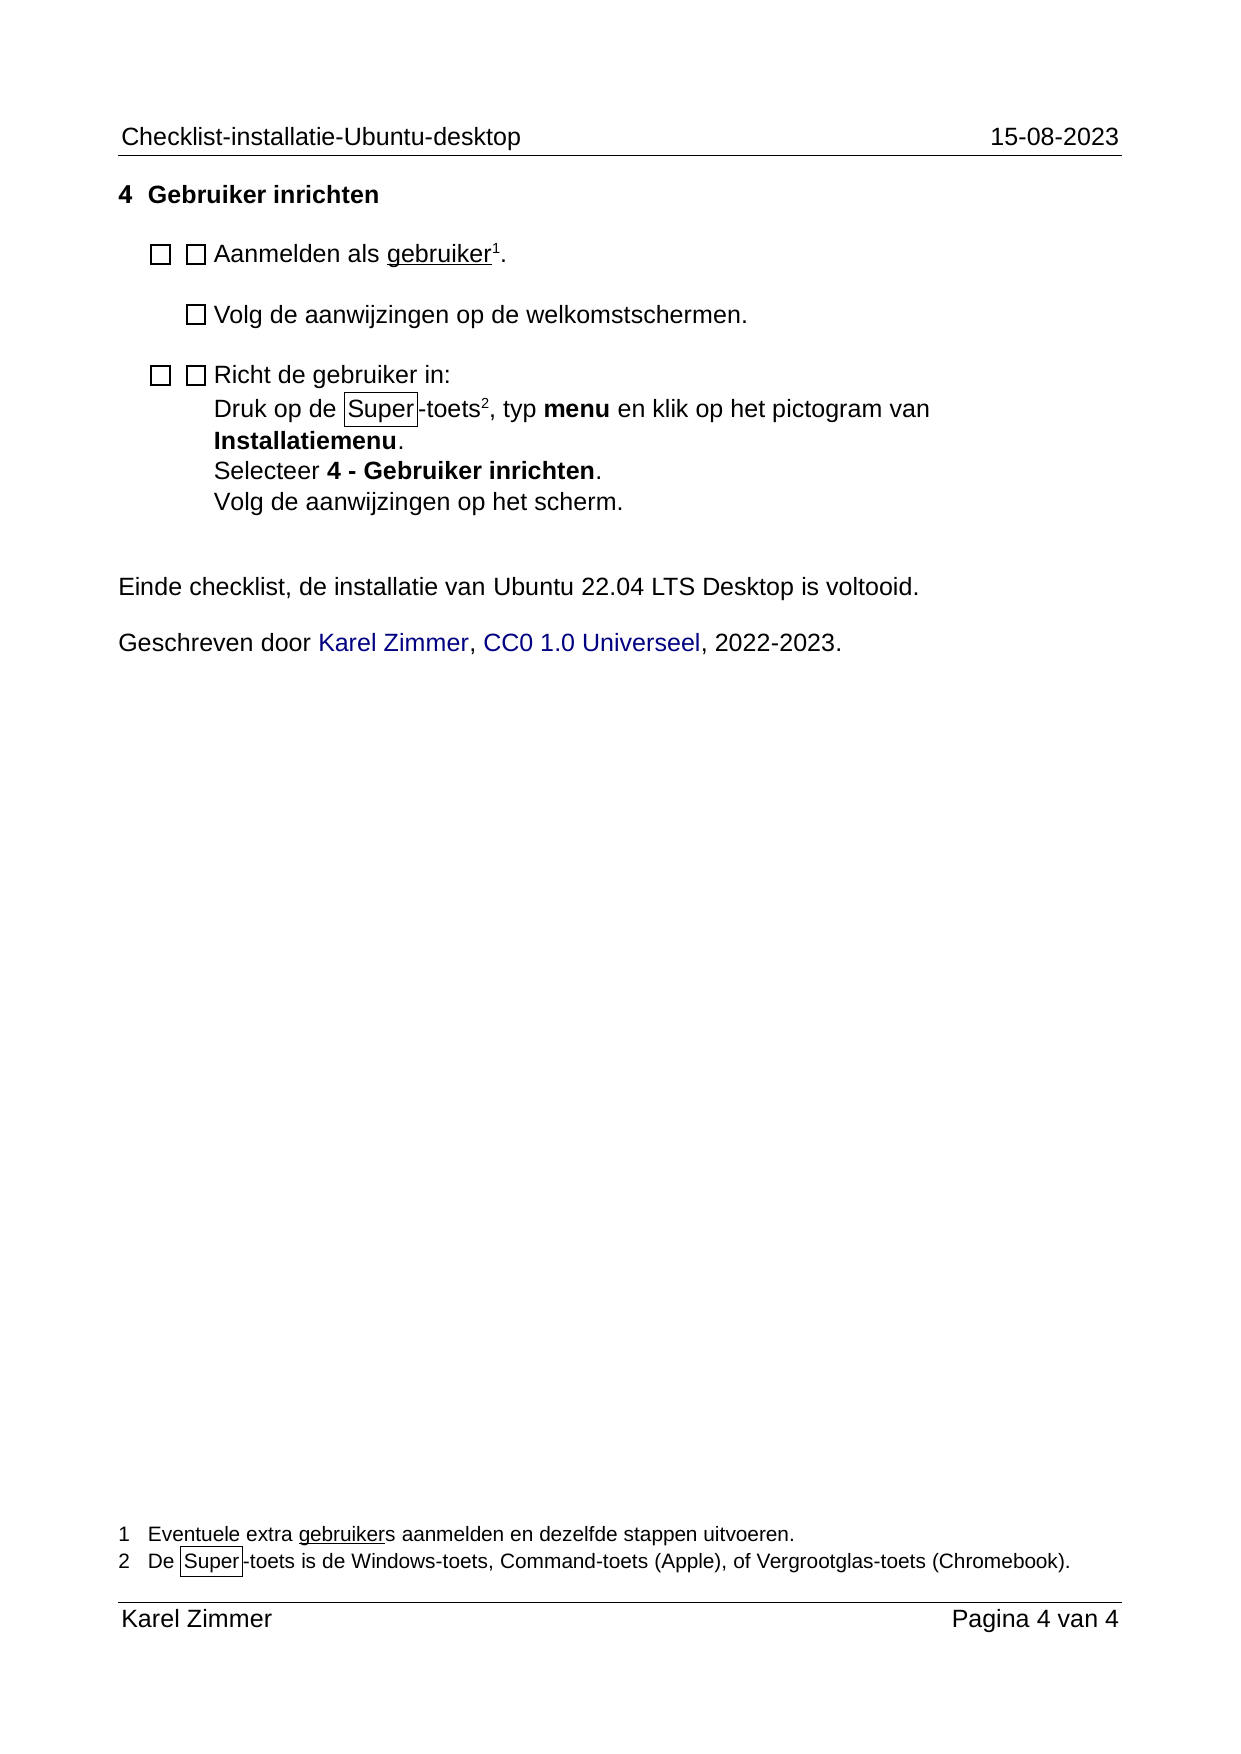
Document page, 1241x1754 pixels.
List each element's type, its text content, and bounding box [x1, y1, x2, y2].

table_cell [142, 360, 177, 391]
table_header [177, 239, 213, 269]
table_cell [142, 300, 177, 330]
table_cell [177, 456, 213, 486]
table_cell [118, 360, 142, 391]
table_cell [118, 456, 142, 486]
text Einde checklist, de installatie van Ubuntu 22.04 LTS Desktop is voltooid. [118, 573, 1122, 601]
table_header [142, 239, 177, 269]
table_cell [142, 486, 177, 517]
table_cell [118, 330, 142, 360]
table_header [118, 239, 142, 269]
table_cell [213, 269, 1122, 300]
table_cell [142, 391, 177, 456]
table_cell [118, 486, 142, 517]
table_cell [142, 456, 177, 486]
table_header Aanmelden als gebruiker. [213, 239, 1122, 269]
table_cell Druk op de Super-toets, typ menu en klik op het pictogram van Installatiemenu. [213, 391, 1122, 456]
table_cell [142, 269, 177, 300]
table_cell [142, 330, 177, 360]
table_cell [177, 330, 213, 360]
table_cell [177, 269, 213, 300]
table_cell [177, 360, 213, 391]
table_cell [118, 269, 142, 300]
table_cell Volg de aanwijzingen op het scherm. [213, 486, 1122, 517]
table_cell [118, 391, 142, 456]
text Geschreven door Karel Zimmer, CC0 1.0 Universeel, 2022-2023. [118, 629, 1122, 657]
table_cell Selecteer 4 - Gebruiker inrichten. [213, 456, 1122, 486]
table_cell Volg de aanwijzingen op de welkomstschermen. [213, 300, 1122, 330]
table_cell [177, 391, 213, 456]
list Gebruiker inrichten [118, 177, 1122, 211]
table_cell [177, 486, 213, 517]
table_cell Richt de gebruiker in: [213, 360, 1122, 391]
table_cell [177, 300, 213, 330]
table_cell [118, 300, 142, 330]
table_cell [213, 330, 1122, 360]
